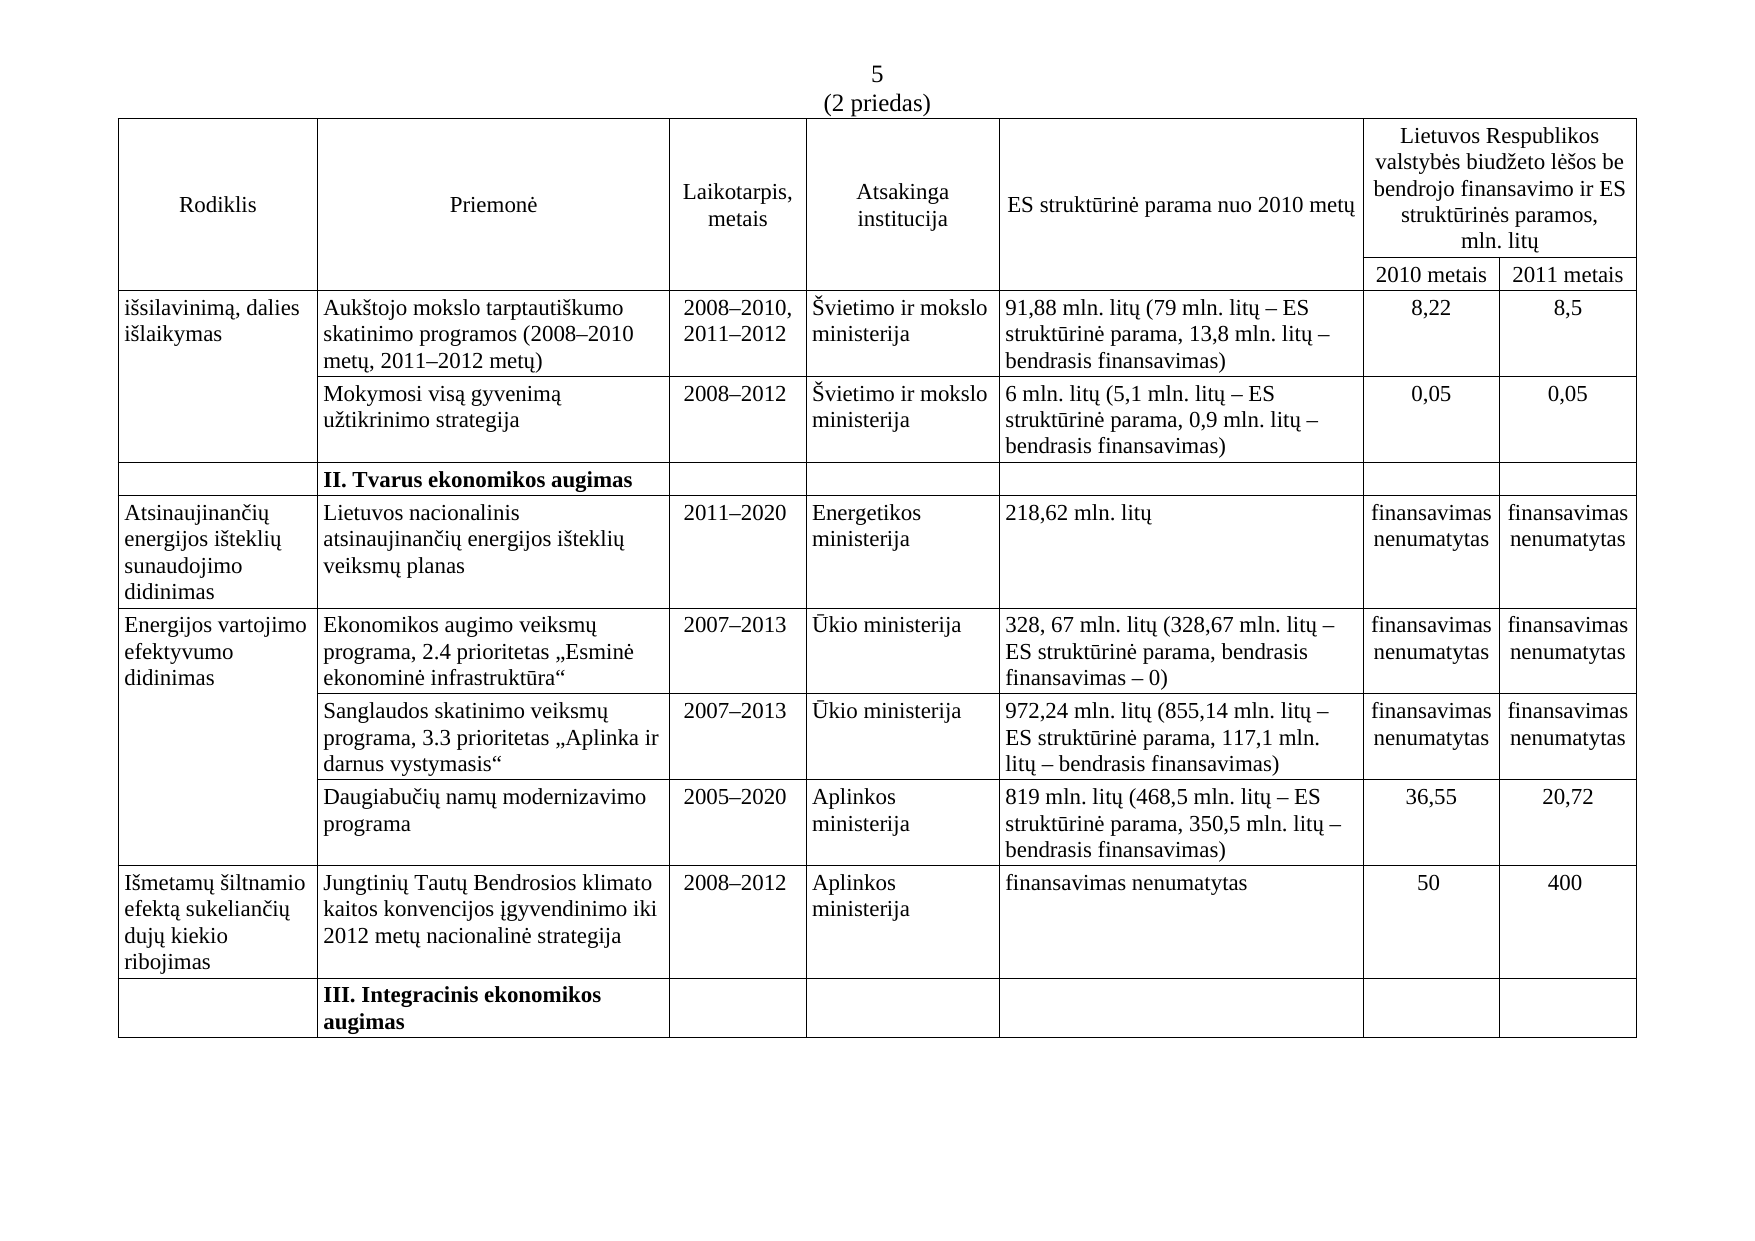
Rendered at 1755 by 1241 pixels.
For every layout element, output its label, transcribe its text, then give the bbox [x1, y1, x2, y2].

table_cell 2007–2013 [670, 694, 806, 779]
table_cell Aukštojo mokslo tarptautiškumo skatinimo programos (2008–2010 metų, 2011–2012 metų) [318, 291, 669, 376]
table_cell Atsinaujinančių energijos išteklių sunaudojimo didinimas [119, 496, 317, 607]
table_cell II. Tvarus ekonomikos augimas [318, 463, 669, 495]
table_cell Išmetamų šiltnamio efektą sukeliančių dujų kiekio ribojimas [119, 866, 317, 977]
table_cell Ūkio ministerija [807, 609, 999, 693]
table_cell Švietimo ir mokslo ministerija [807, 377, 999, 462]
table_cell Ekonomikos augimo veiksmų programa, 2.4 prioritetas „Esminė ekonominė infrastruktūra“ [318, 609, 669, 693]
table_cell Ūkio ministerija [807, 694, 999, 779]
table_cell 6 mln. litų (5,1 mln. litų – ES struktūrinė parama, 0,9 mln. litų – bendrasis finansavimas) [1000, 377, 1363, 462]
table_cell [670, 979, 806, 1037]
table_cell 2010 metais [1364, 258, 1499, 290]
table_cell finansavimas nenumatytas [1500, 609, 1636, 693]
table_cell 400 [1500, 866, 1636, 977]
table_header ES struktūrinė parama nuo 2010 metų [1000, 119, 1363, 290]
table_cell [1364, 463, 1499, 495]
table_cell Aplinkos ministerija [807, 866, 999, 977]
table_cell [807, 463, 999, 495]
table_cell Aplinkos ministerija [807, 780, 999, 865]
table_cell [1000, 463, 1363, 495]
table_cell Energetikos ministerija [807, 496, 999, 607]
table_cell finansavimas nenumatytas [1500, 496, 1636, 607]
table_cell finansavimas nenumatytas [1500, 694, 1636, 779]
table_cell 50 [1364, 866, 1499, 977]
table_cell [1500, 463, 1636, 495]
table_cell [807, 979, 999, 1037]
table_cell III. Integracinis ekonomikos augimas [318, 979, 669, 1037]
table_cell 2011–2020 [670, 496, 806, 607]
table_cell Mokymosi visą gyvenimą užtikrinimo strategija [318, 377, 669, 462]
table_cell Švietimo ir mokslo ministerija [807, 291, 999, 376]
table_header Atsakinga institucija [807, 119, 999, 290]
table_cell 91,88 mln. litų (79 mln. litų – ES struktūrinė parama, 13,8 mln. litų – bendrasis finansavimas) [1000, 291, 1363, 376]
table_cell 36,55 [1364, 780, 1499, 865]
table_cell 2008–2012 [670, 866, 806, 977]
table_cell 819 mln. litų (468,5 mln. litų – ES struktūrinė parama, 350,5 mln. litų – bendrasis finansavimas) [1000, 780, 1363, 865]
table_header Priemonė [318, 119, 669, 290]
table_cell finansavimas nenumatytas [1364, 609, 1499, 693]
table_cell 0,05 [1500, 377, 1636, 462]
table_cell Daugiabučių namų modernizavimo programa [318, 780, 669, 865]
table_cell Lietuvos nacionalinis atsinaujinančių energijos išteklių veiksmų planas [318, 496, 669, 607]
table_cell Jungtinių Tautų Bendrosios klimato kaitos konvencijos įgyvendinimo iki 2012 metų nacionalinė strategija [318, 866, 669, 977]
table_cell 2008–2010, 2011–2012 [670, 291, 806, 376]
table_cell 0,05 [1364, 377, 1499, 462]
table_cell 972,24 mln. litų (855,14 mln. litų – ES struktūrinė parama, 117,1 mln. litų – bendrasis finansavimas) [1000, 694, 1363, 779]
table_cell 8,22 [1364, 291, 1499, 376]
table_cell [1000, 979, 1363, 1037]
table_cell 2008–2012 [670, 377, 806, 462]
table_header Lietuvos Respublikos valstybės biudžeto lėšos be bendrojo finansavimo ir ES struktūrinės paramos, mln. litų [1364, 119, 1636, 257]
table_cell [1500, 979, 1636, 1037]
table_cell 2005–2020 [670, 780, 806, 865]
table_cell 328, 67 mln. litų (328,67 mln. litų – ES struktūrinė parama, bendrasis finansavimas – 0) [1000, 609, 1363, 693]
table_cell [119, 979, 317, 1037]
table_header Laikotarpis, metais [670, 119, 806, 290]
table_cell finansavimas nenumatytas [1364, 496, 1499, 607]
table_cell finansavimas nenumatytas [1364, 694, 1499, 779]
table_cell 2011 metais [1500, 258, 1636, 290]
table_cell [1364, 979, 1499, 1037]
table_cell finansavimas nenumatytas [1000, 866, 1363, 977]
table_cell išsilavinimą, dalies išlaikymas [119, 291, 317, 462]
table_cell [670, 463, 806, 495]
table_cell Energijos vartojimo efektyvumo didinimas [119, 609, 317, 865]
table_cell 20,72 [1500, 780, 1636, 865]
table_header Rodiklis [119, 119, 317, 290]
table_cell 2007–2013 [670, 609, 806, 693]
table_cell [119, 463, 317, 495]
table_cell Sanglaudos skatinimo veiksmų programa, 3.3 prioritetas „Aplinka ir darnus vystymasis“ [318, 694, 669, 779]
table_cell 218,62 mln. litų [1000, 496, 1363, 607]
table_cell 8,5 [1500, 291, 1636, 376]
